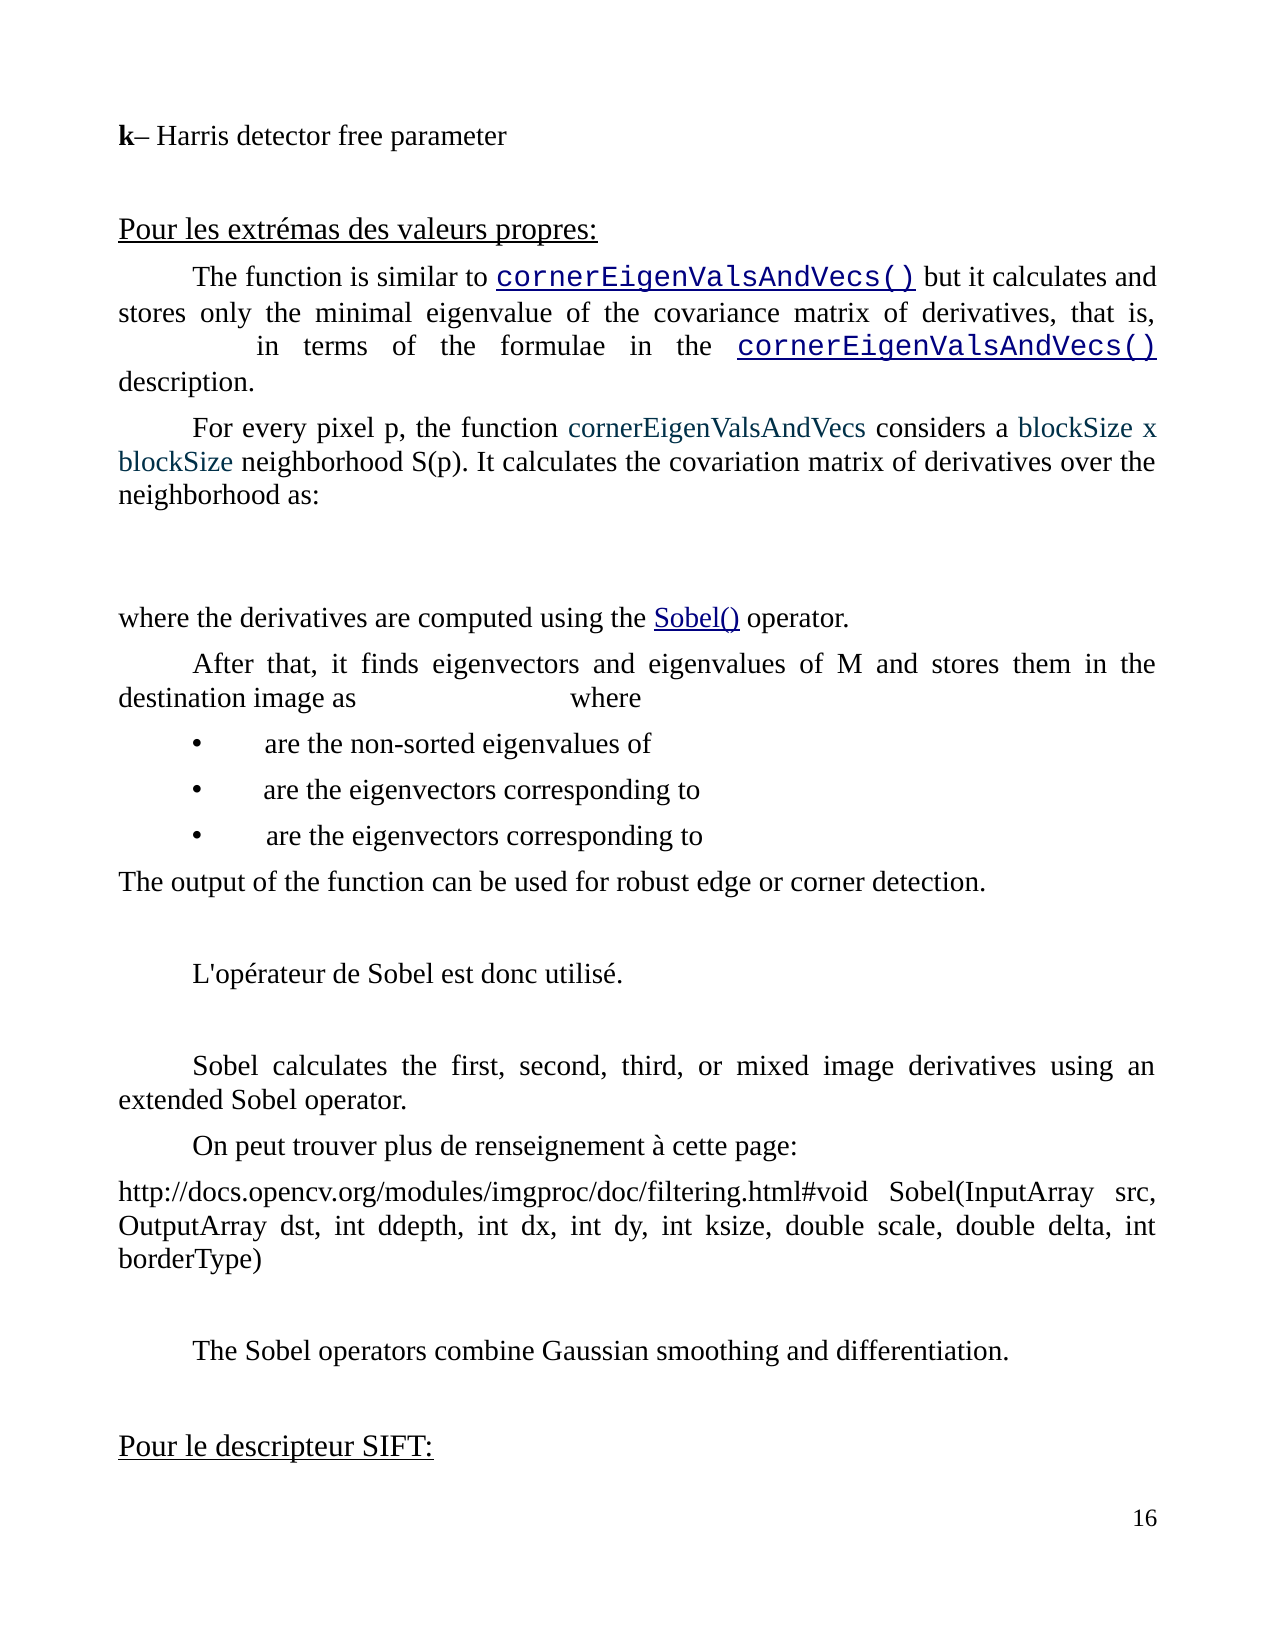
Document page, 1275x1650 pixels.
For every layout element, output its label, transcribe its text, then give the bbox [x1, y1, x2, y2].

text After that, it finds eigenvectors and eigenvalues of M and stores them in the destination image as where [118, 646, 1157, 713]
text Pour les extrémas des valeurs propres: [118, 210, 1157, 246]
text http://docs.opencv.org/modules/imgproc/doc/filtering.html#void Sobel(InputArray src, OutputArray dst, int ddepth, int dx, int dy, int ksize, double scale, double delta, int borderType) [118, 1174, 1157, 1275]
text where the derivatives are computed using the Sobel() operator. [118, 600, 1157, 634]
text On peut trouver plus de renseignement à cette page: [118, 1128, 1157, 1162]
text Sobel calculates the first, second, third, or mixed image derivatives using an extended Sobel operator. [118, 1048, 1157, 1116]
list are the eigenvectors corresponding to [118, 772, 1157, 806]
text L'opérateur de Sobel est donc utilisé. [118, 956, 1157, 990]
text For every pixel p, the function cornerEigenValsAndVecs considers a blockSize x blockSize neighborhood S(p). It calculates the covariation matrix of derivatives over the neighborhood as: [118, 410, 1157, 511]
text The Sobel operators combine Gaussian smoothing and differentiation. [118, 1333, 1157, 1367]
text Pour le descripteur SIFT: [118, 1428, 1157, 1464]
text The function is similar to cornerEigenValsAndVecs() but it calculates and stores only the minimal eigenvalue of the covariance matrix of derivatives, that is, in terms of the formulae in the cornerEigenValsAndVecs() description. [118, 259, 1157, 398]
text k– Harris detector free parameter [118, 118, 1157, 152]
list are the non-sorted eigenvalues of [118, 726, 1157, 759]
text The output of the function can be used for robust edge or corner detection. [118, 864, 1157, 898]
list are the eigenvectors corresponding to [118, 818, 1157, 852]
